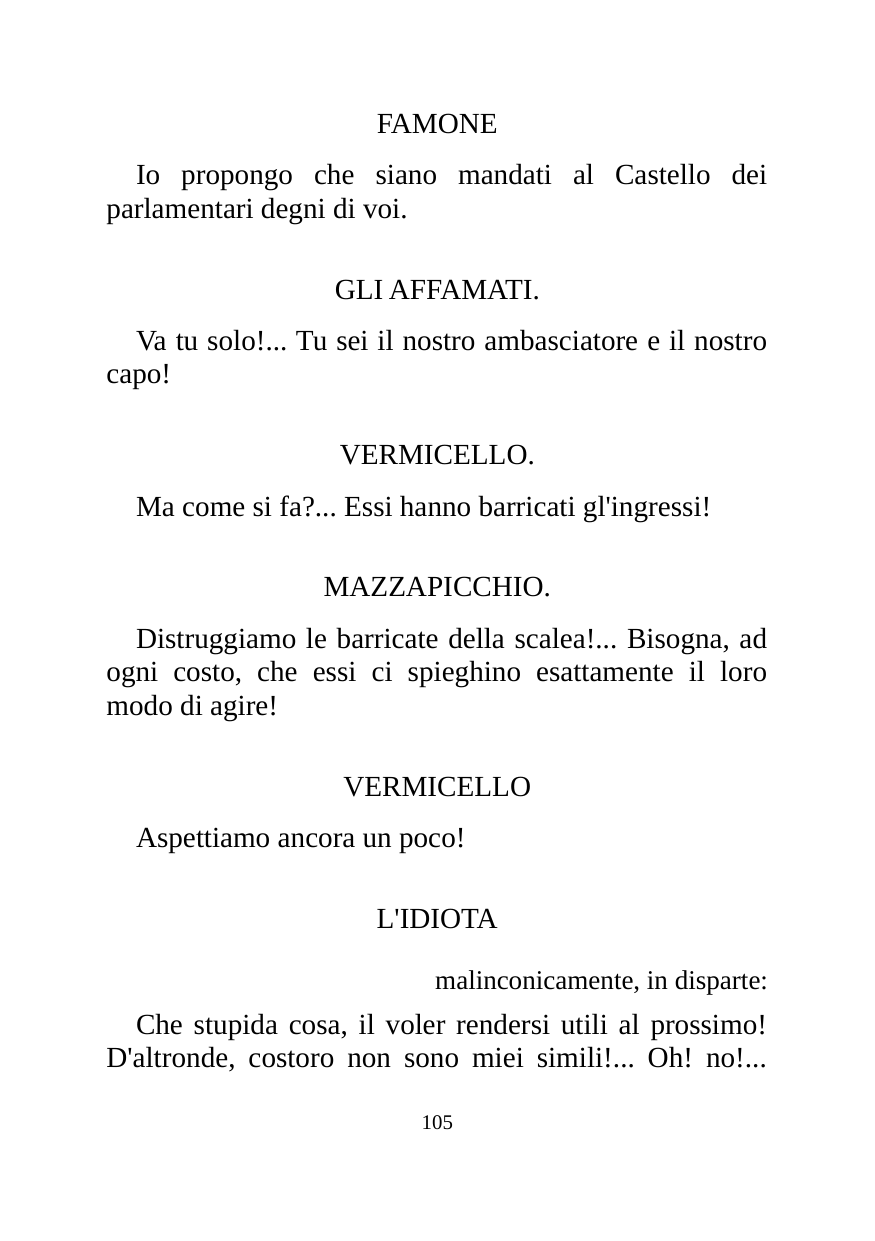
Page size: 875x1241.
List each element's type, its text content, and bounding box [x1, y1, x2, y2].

text Io propongo che siano mandati al Castello dei parlamentari degni di voi. [106, 157, 768, 224]
text Distruggiamo le barricate della scalea!... Bisogna, ad ogni costo, che essi ci spieghino esattamente il loro modo di agire! [106, 621, 768, 721]
text Va tu solo!... Tu sei il nostro ambasciatore e il nostro capo! [106, 323, 768, 390]
text Aspettiamo ancora un poco! [106, 820, 768, 853]
text l'idiota [106, 901, 768, 934]
text Che stupida cosa, il voler rendersi utili al prossimo! D'altronde, costoro non sono miei simili!... Oh! no!... [106, 1007, 768, 1074]
text GLI AFFAMATI. [106, 272, 768, 305]
text MAZZAPICCHIO. [106, 569, 768, 603]
text FAMONE [106, 106, 768, 140]
text Ma come si fa?... Essi hanno barricati gl'ingressi! [106, 489, 768, 522]
text malinconicamente, in disparte: [402, 964, 768, 995]
text VERMICELLO. [106, 437, 768, 471]
text VERMICELLO [106, 769, 768, 802]
